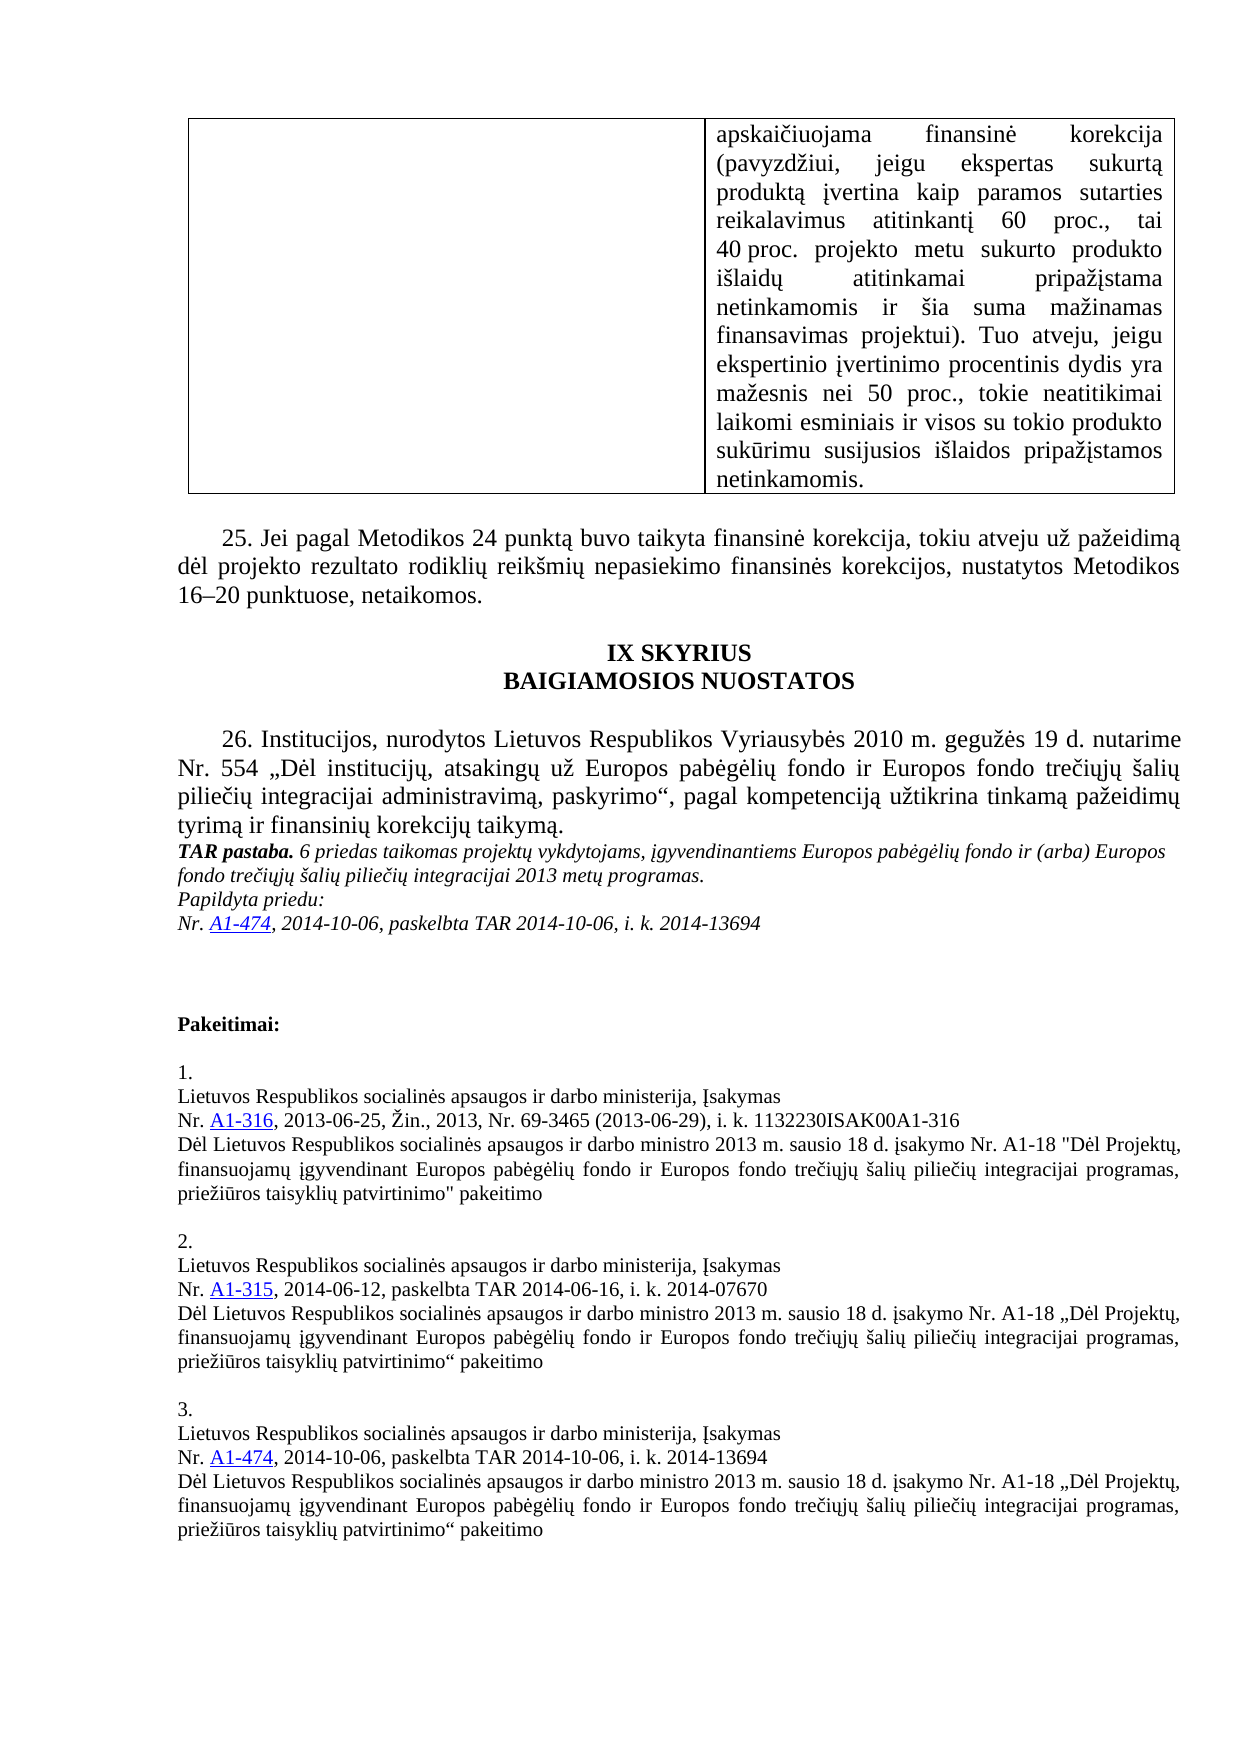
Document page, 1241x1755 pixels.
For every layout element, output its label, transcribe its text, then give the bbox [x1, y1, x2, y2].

text 1. [177, 1060, 1181, 1084]
text Nr. A1-474, 2014-10-06, paskelbta TAR 2014-10-06, i. k. 2014-13694 [177, 1445, 1181, 1469]
table_cell apskaičiuojama finansinė korekcija (pavyzdžiui, jeigu ekspertas sukurtą produktą įvertina kaip paramos sutarties reikalavimus atitinkantį 60 proc., tai 40 proc. projekto metu sukurto produkto išlaidų atitinkamai pripažįstama netinkamomis ir šia suma mažinamas finansavimas projektui). Tuo atveju, jeigu ekspertinio įvertinimo procentinis dydis yra mažesnis nei 50 proc., tokie neatitikimai laikomi esminiais ir visos su tokio produkto sukūrimu susijusios išlaidos pripažįstamos netinkamomis. [706, 119, 1174, 493]
text Lietuvos Respublikos socialinės apsaugos ir darbo ministerija, Įsakymas [177, 1084, 1181, 1108]
text Dėl Lietuvos Respublikos socialinės apsaugos ir darbo ministro 2013 m. sausio 18 d. įsakymo Nr. A1-18 „Dėl Projektų, finansuojamų įgyvendinant Europos pabėgėlių fondo ir Europos fondo trečiųjų šalių piliečių integracijai programas, priežiūros taisyklių patvirtinimo“ pakeitimo [177, 1301, 1181, 1373]
text Papildyta priedu: [177, 887, 1181, 911]
table_cell [189, 119, 704, 493]
text Dėl Lietuvos Respublikos socialinės apsaugos ir darbo ministro 2013 m. sausio 18 d. įsakymo Nr. A1-18 "Dėl Projektų, finansuojamų įgyvendinant Europos pabėgėlių fondo ir Europos fondo trečiųjų šalių piliečių integracijai programas, priežiūros taisyklių patvirtinimo" pakeitimo [177, 1132, 1181, 1204]
text Lietuvos Respublikos socialinės apsaugos ir darbo ministerija, Įsakymas [177, 1421, 1181, 1445]
text Nr. A1-316, 2013-06-25, Žin., 2013, Nr. 69-3465 (2013-06-29), i. k. 1132230ISAK00A1-316 [177, 1108, 1181, 1132]
text TAR pastaba. 6 priedas taikomas projektų vykdytojams, įgyvendinantiems Europos pabėgėlių fondo ir (arba) Europos fondo trečiųjų šalių piliečių integracijai 2013 metų programas. [177, 839, 1181, 887]
text Pakeitimai: [177, 1012, 1181, 1036]
text Nr. A1-474, 2014-10-06, paskelbta TAR 2014-10-06, i. k. 2014-13694 [177, 911, 1181, 935]
text Lietuvos Respublikos socialinės apsaugos ir darbo ministerija, Įsakymas [177, 1253, 1181, 1277]
text Dėl Lietuvos Respublikos socialinės apsaugos ir darbo ministro 2013 m. sausio 18 d. įsakymo Nr. A1-18 „Dėl Projektų, finansuojamų įgyvendinant Europos pabėgėlių fondo ir Europos fondo trečiųjų šalių piliečių integracijai programas, priežiūros taisyklių patvirtinimo“ pakeitimo [177, 1469, 1181, 1541]
text 3. [177, 1397, 1181, 1421]
text Nr. A1-315, 2014-06-12, paskelbta TAR 2014-06-16, i. k. 2014-07670 [177, 1277, 1181, 1301]
text 2. [177, 1229, 1181, 1253]
text BAIGIAMOSIOS NUOSTATOS [177, 666, 1181, 695]
text IX SKYRIUS [177, 638, 1181, 666]
text 25. Jei pagal Metodikos 24 punktą buvo taikyta finansinė korekcija, tokiu atveju už pažeidimą dėl projekto rezultato rodiklių reikšmių nepasiekimo finansinės korekcijos, nustatytos Metodikos 16–20 punktuose, netaikomos. [177, 523, 1181, 609]
text 26. Institucijos, nurodytos Lietuvos Respublikos Vyriausybės 2010 m. gegužės 19 d. nutarime Nr. 554 „Dėl institucijų, atsakingų už Europos pabėgėlių fondo ir Europos fondo trečiųjų šalių piliečių integracijai administravimą, paskyrimo“, pagal kompetenciją užtikrina tinkamą pažeidimų tyrimą ir finansinių korekcijų taikymą. [177, 724, 1181, 839]
